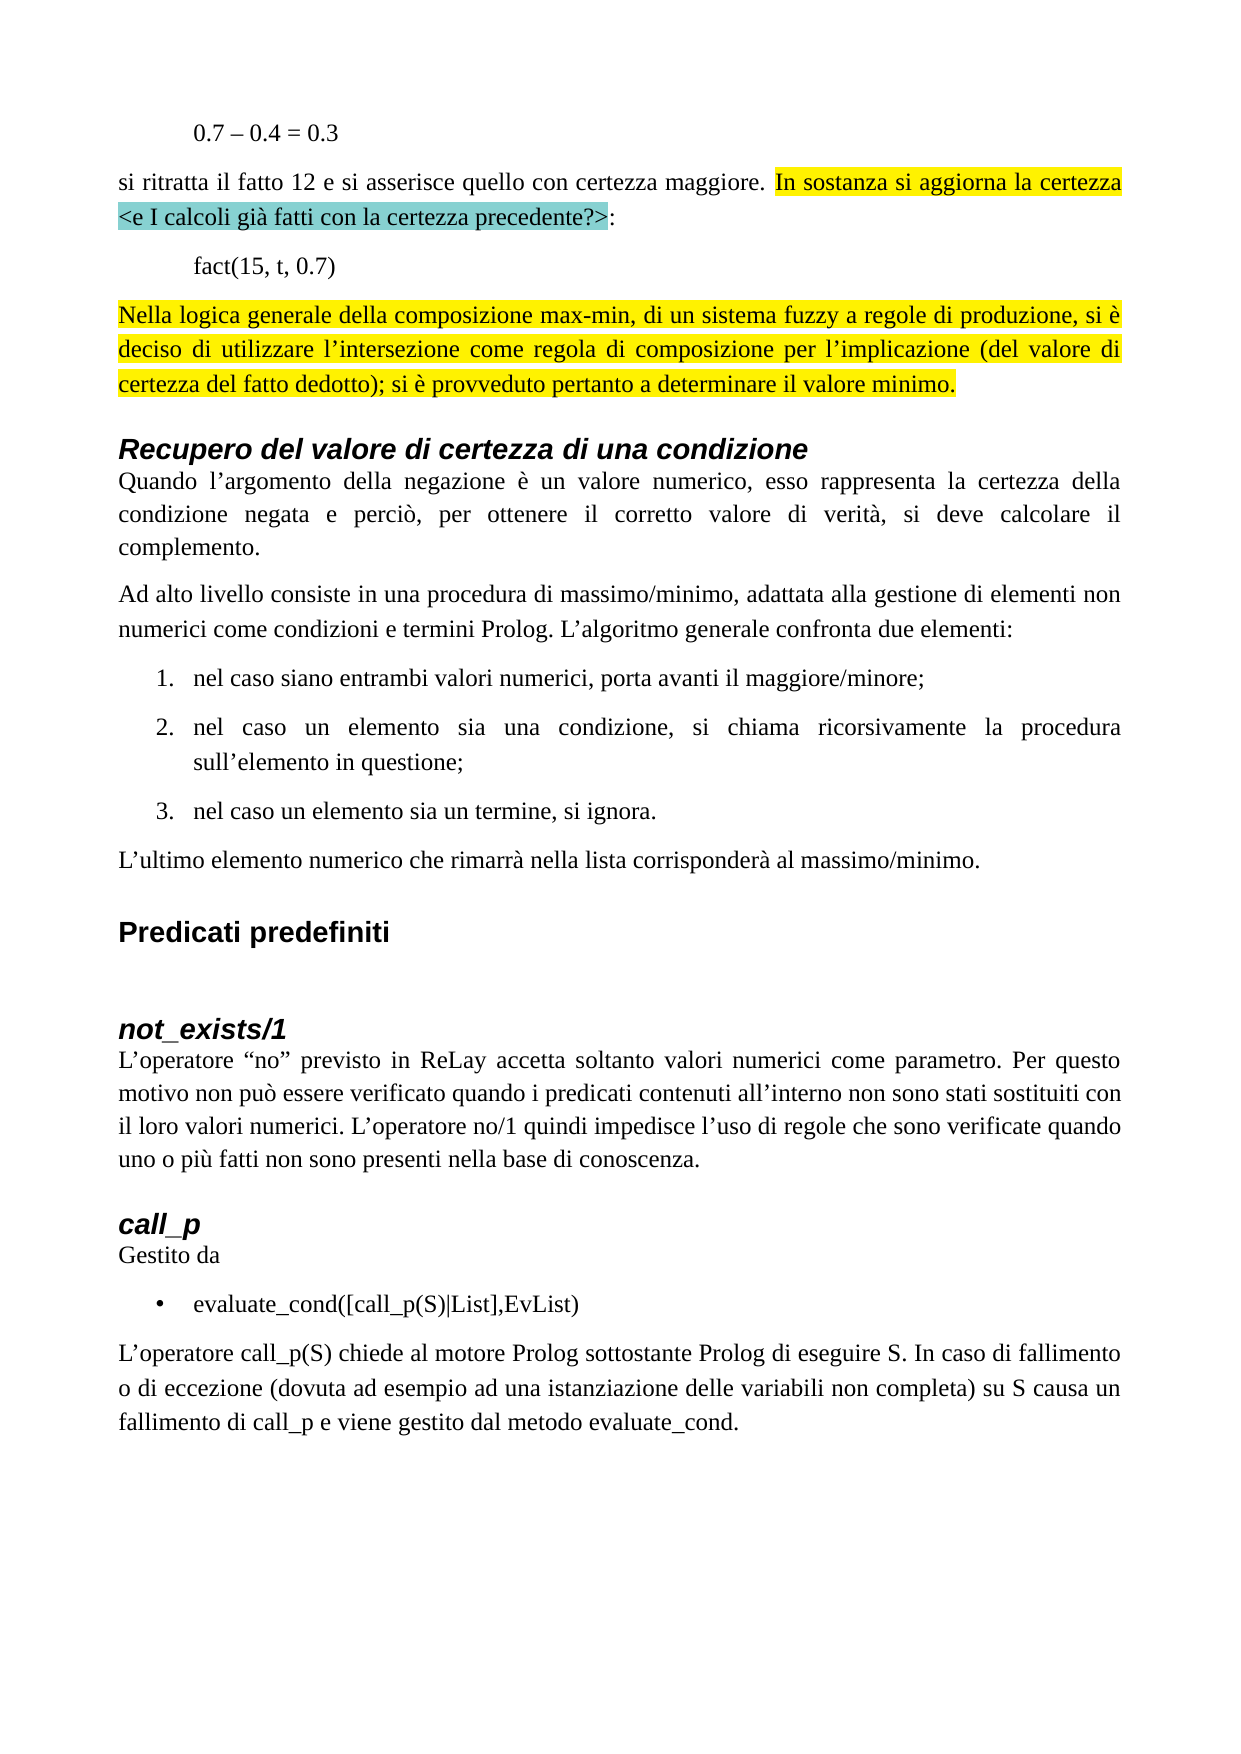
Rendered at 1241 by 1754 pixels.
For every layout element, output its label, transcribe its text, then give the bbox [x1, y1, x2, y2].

list nel caso siano entrambi valori numerici, porta avanti il maggiore/minore; [156, 663, 1122, 692]
text L’ultimo elemento numerico che rimarrà nella lista corrisponderà al massimo/minimo. [118, 845, 1122, 873]
text Nella logica generale della composizione max-min, di un sistema fuzzy a regole di produzione, si è deciso di utilizzare l’intersezione come regola di composizione per l’implicazione (del valore di certezza del fatto dedotto); si è provveduto pertanto a determinare il valore minimo. [118, 300, 1122, 397]
text 0.7 – 0.4 = 0.3 [118, 118, 1122, 147]
list nel caso un elemento sia un termine, si ignora. [156, 796, 1122, 824]
subtitle call_p [118, 1207, 1122, 1240]
subtitle not_exists/1 [118, 1012, 1122, 1045]
text si ritratta il fatto 12 e si asserisce quello con certezza maggiore. In sostanza si aggiorna la certezza <e I calcoli già fatti con la certezza precedente?>: [118, 167, 1122, 230]
text Ad alto livello consiste in una procedura di massimo/minimo, adattata alla gestione di elementi non numerici come condizioni e termini Prolog. L’algoritmo generale confronta due elementi: [118, 579, 1122, 643]
text fact(15, t, 0.7) [118, 251, 1122, 279]
list evaluate_cond([call_p(S)|List],EvList) [156, 1289, 1122, 1318]
text Quando l’argomento della negazione è un valore numerico, esso rappresenta la certezza della condizione negata e perciò, per ottenere il corretto valore di verità, si deve calcolare il complemento. [118, 466, 1122, 561]
list nel caso un elemento sia una condizione, si chiama ricorsivamente la procedura sull’elemento in questione; [156, 712, 1122, 775]
text Gestito da [118, 1240, 1122, 1269]
subtitle Recupero del valore di certezza di una condizione [118, 432, 1122, 466]
text L’operatore call_p(S) chiede al motore Prolog sottostante Prolog di eseguire S. In caso di fallimento o di eccezione (dovuta ad esempio ad una istanziazione delle variabili non completa) su S causa un fallimento di call_p e viene gestito dal metodo evaluate_cond. [118, 1338, 1122, 1436]
subtitle Predicati predefiniti [118, 915, 1122, 948]
text L’operatore “no” previsto in ReLay accetta soltanto valori numerici come parametro. Per questo motivo non può essere verificato quando i predicati contenuti all’interno non sono stati sostituiti con il loro valori numerici. L’operatore no/1 quindi impedisce l’uso di regole che sono verificate quando uno o più fatti non sono presenti nella base di conoscenza. [118, 1045, 1122, 1173]
